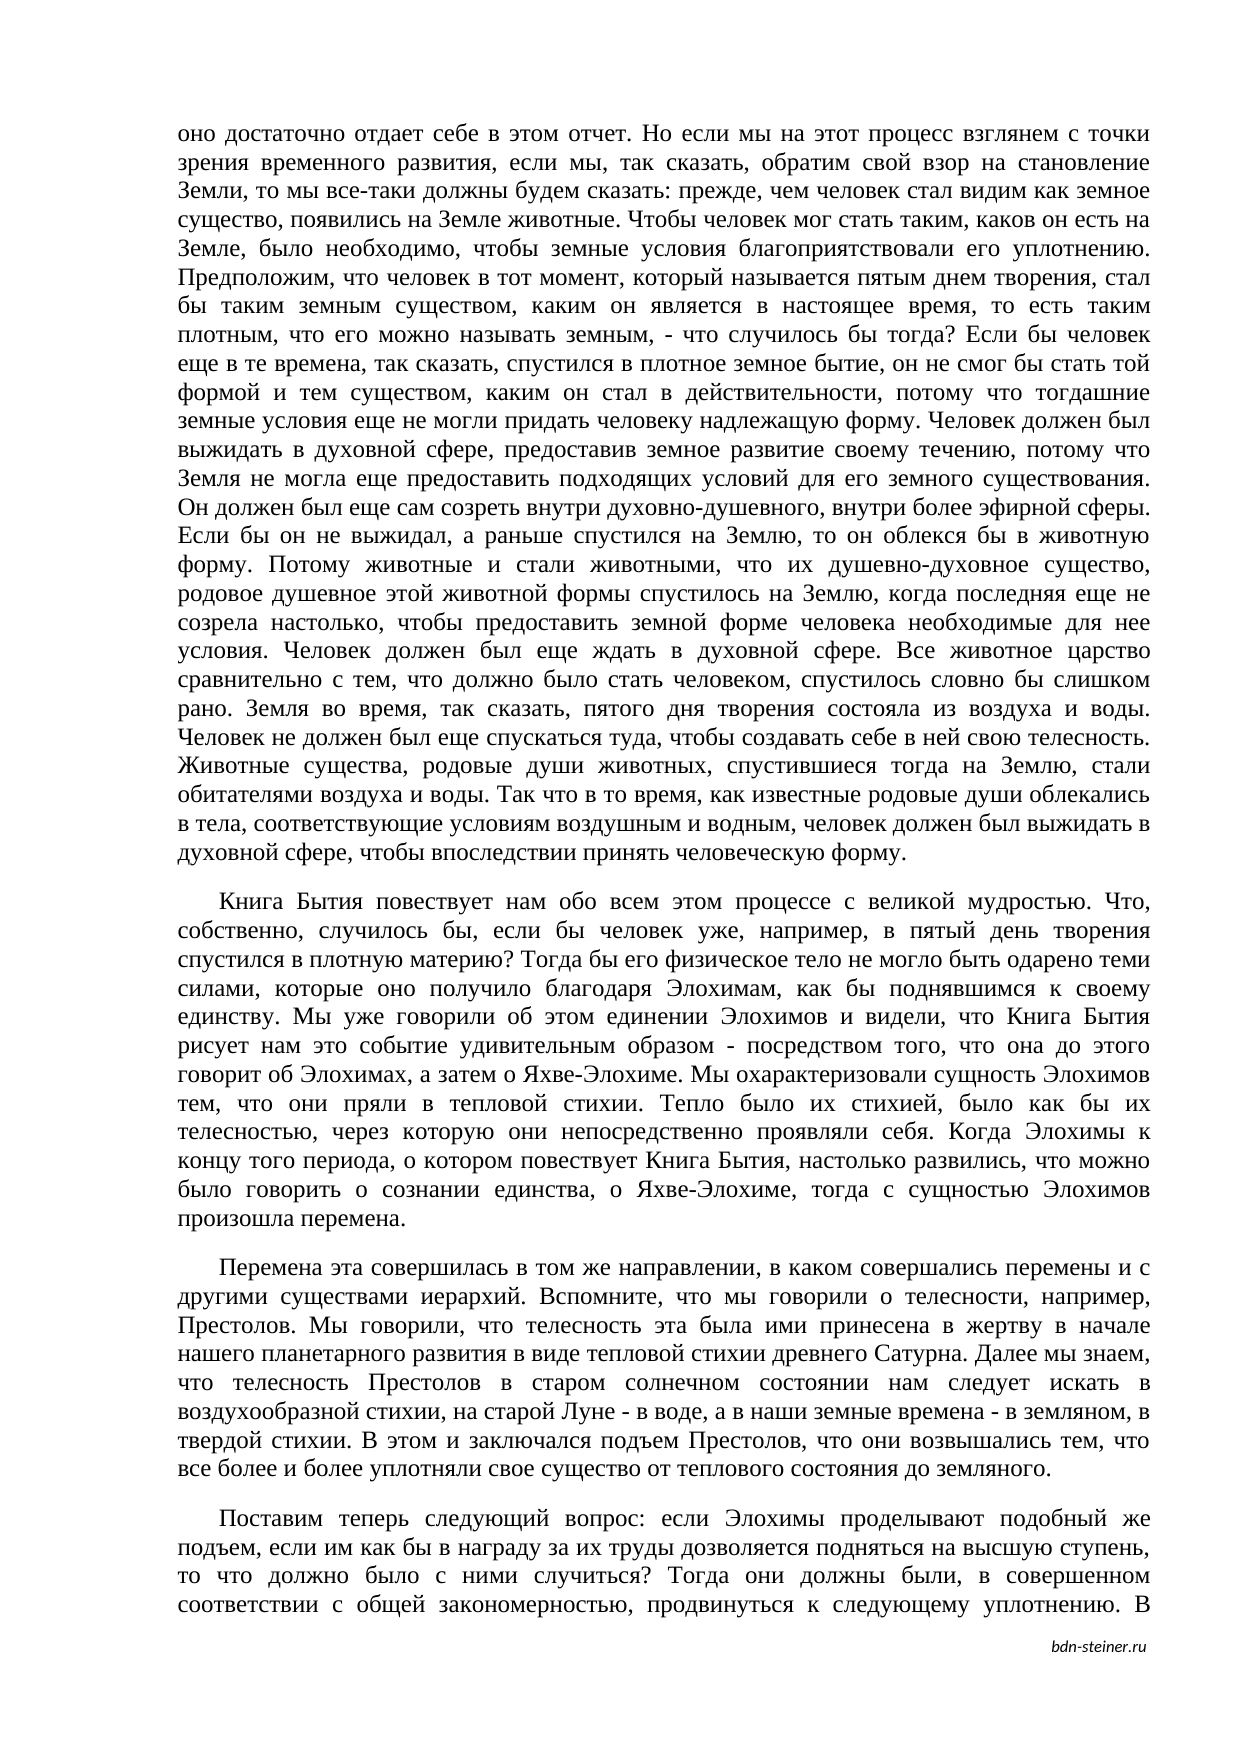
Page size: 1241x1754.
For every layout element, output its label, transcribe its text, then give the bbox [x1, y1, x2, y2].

text оно достаточно отдает себе в этом отчет. Но если мы на этот процесс взглянем с точки зрения временного развития, если мы, так сказать, обратим свой взор на становление Земли, то мы все-таки должны будем сказать: прежде, чем человек стал видим как земное существо, появились на Земле животные. Чтобы человек мог стать таким, каков он есть на Земле, было необходимо, чтобы земные условия благоприятствовали его уплотнению. Предположим, что человек в тот момент, который называется пятым днем творения, стал бы таким земным существом, каким он является в настоящее время, то есть таким плотным, что его можно называть земным, - что случилось бы тогда? Если бы человек еще в те времена, так сказать, спустился в плотное земное бытие, он не смог бы стать той формой и тем существом, каким он стал в действительности, потому что тогдашние земные условия еще не могли придать человеку надлежащую форму. Человек должен был выжидать в духовной сфере, предоставив земное развитие своему течению, потому что Земля не могла еще предоставить подходящих условий для его земного существования. Он должен был еще сам созреть внутри духовно-душевного, внутри более эфирной сферы. Если бы он не выжидал, а раньше спустился на Землю, то он облекся бы в животную форму. Потому животные и стали животными, что их душевно-духовное существо, родовое душевное этой животной формы спустилось на Землю, когда последняя еще не созрела настолько, чтобы предоставить земной форме человека необходимые для нее условия. Человек должен был еще ждать в духовной сфере. Все животное царство сравнительно с тем, что должно было стать человеком, спустилось словно бы слишком рано. Земля во время, так сказать, пятого дня творения состояла из воздуха и воды. Человек не должен был еще спускаться туда, чтобы создавать себе в ней свою телесность. Животные существа, родовые души животных, спустившиеся тогда на Землю, стали обитателями воздуха и воды. Так что в то время, как известные родовые души облекались в тела, соответствующие условиям воздушным и водным, человек должен был выжидать в духовной сфере, чтобы впоследствии принять человеческую форму. [177, 118, 1152, 866]
text Книга Бытия повествует нам обо всем этом процессе с великой мудростью. Что, собственно, случилось бы, если бы человек уже, например, в пятый день творения спустился в плотную материю? Тогда бы его физическое тело не могло быть одарено теми силами, которые оно получило благодаря Элохимам, как бы поднявшимся к своему единству. Мы уже говорили об этом единении Элохимов и видели, что Книга Бытия рисует нам это событие удивительным образом - посредством того, что она до этого говорит об Элохимах, а затем о Яхве-Элохиме. Мы охарактеризовали сущность Элохимов тем, что они пряли в тепловой стихии. Тепло было их стихией, было как бы их телесностью, через которую они непосредственно проявляли себя. Когда Элохимы к концу того периода, о котором повествует Книга Бытия, настолько развились, что можно было говорить о сознании единства, о Яхве-Элохиме, тогда с сущностью Элохимов произошла перемена. [177, 886, 1152, 1231]
text Перемена эта совершилась в том же направлении, в каком совершались перемены и с другими существами иерархий. Вспомните, что мы говорили о телесности, например, Престолов. Мы говорили, что телесность эта была ими принесена в жертву в начале нашего планетарного развития в виде тепловой стихии древнего Сатурна. Далее мы знаем, что телесность Престолов в старом солнечном состоянии нам следует искать в воздухообразной стихии, на старой Луне - в воде, а в наши земные времена - в земляном, в твердой стихии. В этом и заключался подъем Престолов, что они возвышались тем, что все более и более уплотняли свое существо от теплового состояния до земляного. [177, 1252, 1152, 1482]
text Поставим теперь следующий вопрос: если Элохимы проделывают подобный же подъем, если им как бы в награду за их труды дозволяется подняться на высшую ступень, то что должно было с ними случиться? Тогда они должны были, в совершенном соответствии с общей закономерностью, продвинуться к следующему уплотнению. В [177, 1503, 1152, 1618]
